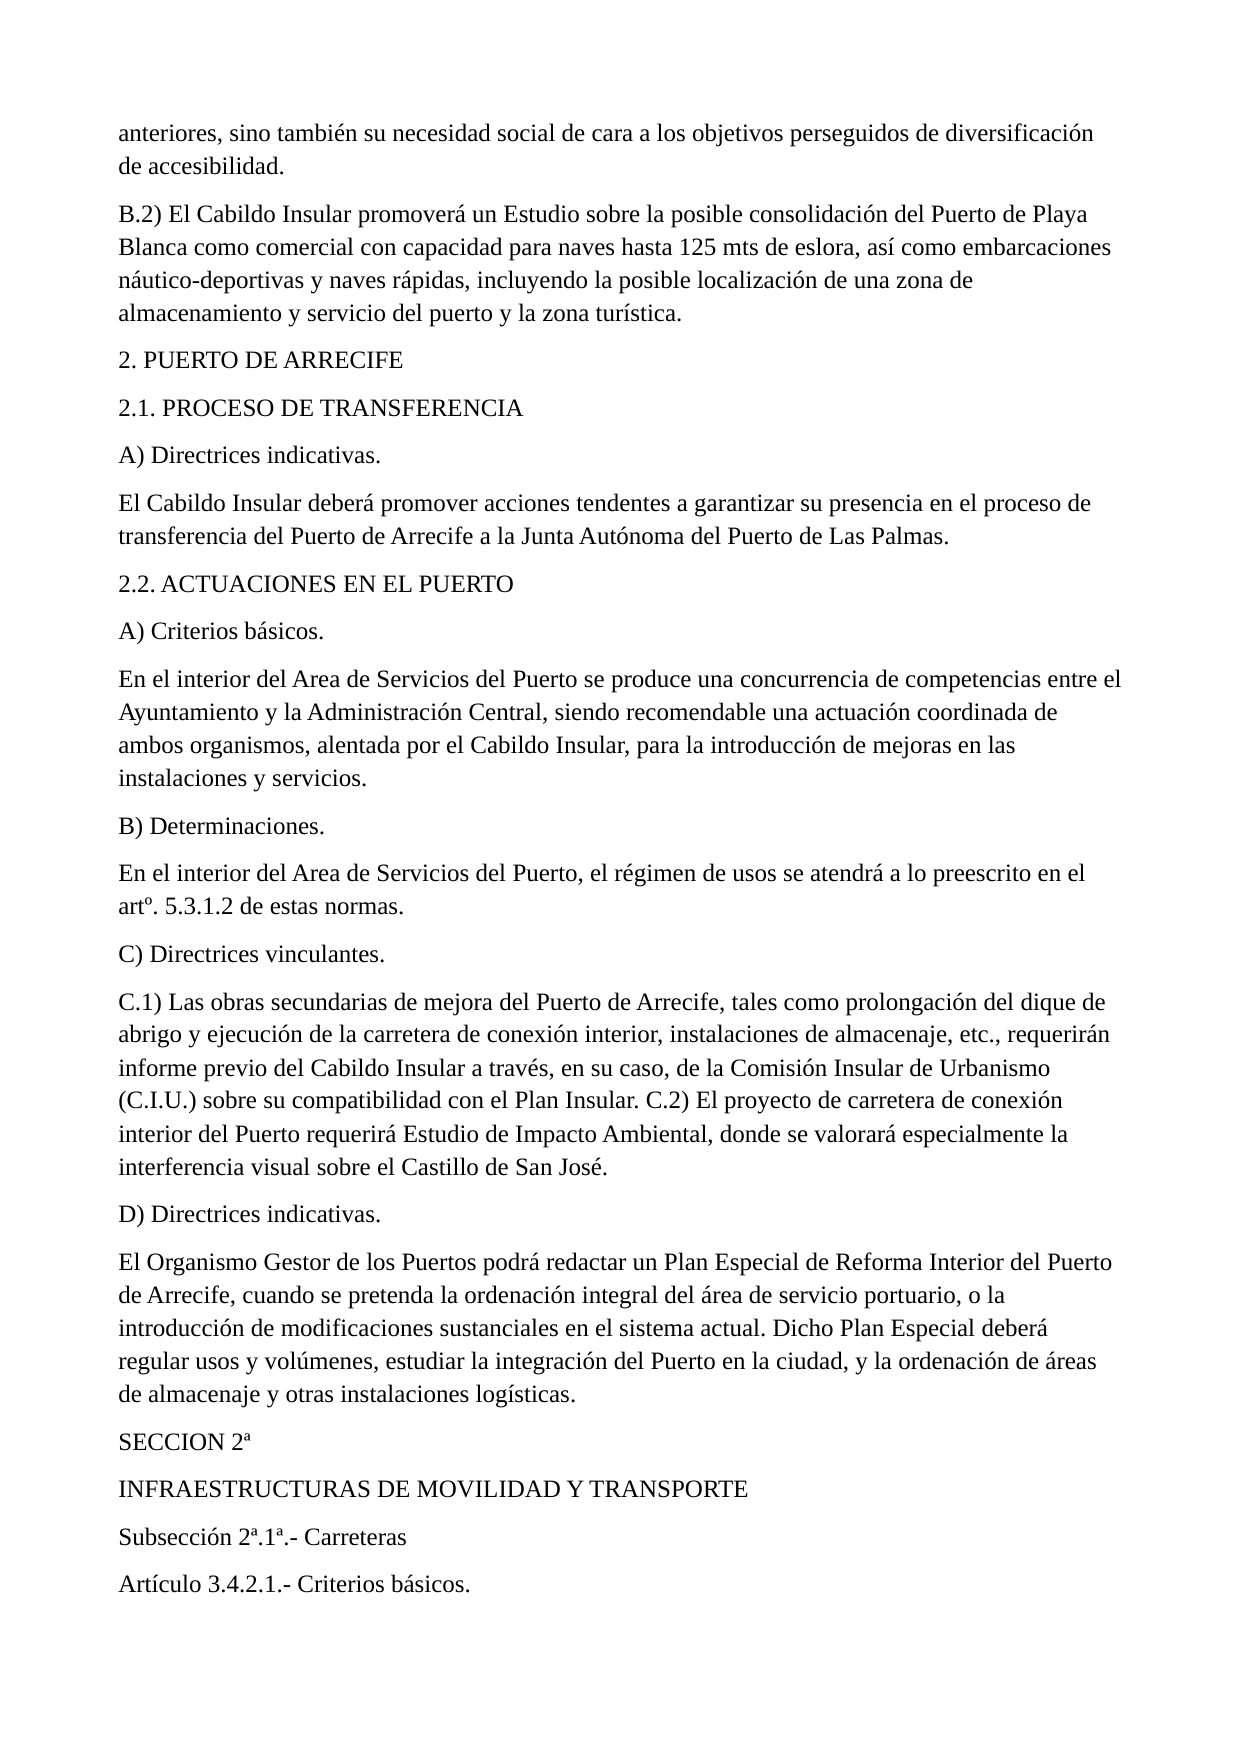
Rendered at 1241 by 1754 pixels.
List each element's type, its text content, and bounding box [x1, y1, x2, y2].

text C) Directrices vinculantes. [118, 939, 1122, 968]
text C.1) Las obras secundarias de mejora del Puerto de Arrecife, tales como prolongación del dique de abrigo y ejecución de la carretera de conexión interior, instalaciones de almacenaje, etc., requerirán informe previo del Cabildo Insular a través, en su caso, de la Comisión Insular de Urbanismo (C.I.U.) sobre su compatibilidad con el Plan Insular. C.2) El proyecto de carretera de conexión interior del Puerto requerirá Estudio de Impacto Ambiental, donde se valorará especialmente la interferencia visual sobre el Castillo de San José. [118, 987, 1122, 1180]
text En el interior del Area de Servicios del Puerto se produce una concurrencia de competencias entre el Ayuntamiento y la Administración Central, siendo recomendable una actuación coordinada de ambos organismos, alentada por el Cabildo Insular, para la introducción de mejoras en las instalaciones y servicios. [118, 664, 1122, 792]
text El Cabildo Insular deberá promover acciones tendentes a garantizar su presencia en el proceso de transferencia del Puerto de Arrecife a la Junta Autónoma del Puerto de Las Palmas. [118, 488, 1122, 550]
text A) Criterios básicos. [118, 616, 1122, 645]
text SECCION 2ª [118, 1427, 1122, 1455]
text 2. PUERTO DE ARRECIFE [118, 345, 1122, 374]
text 2.1. PROCESO DE TRANSFERENCIA [118, 393, 1122, 422]
text B) Determinaciones. [118, 811, 1122, 839]
text Artículo 3.4.2.1.- Criterios básicos. [118, 1569, 1122, 1598]
text En el interior del Area de Servicios del Puerto, el régimen de usos se atendrá a lo preescrito en el artº. 5.3.1.2 de estas normas. [118, 858, 1122, 920]
text D) Directrices indicativas. [118, 1199, 1122, 1228]
text El Organismo Gestor de los Puertos podrá redactar un Plan Especial de Reforma Interior del Puerto de Arrecife, cuando se pretenda la ordenación integral del área de servicio portuario, o la introducción de modificaciones sustanciales en el sistema actual. Dicho Plan Especial deberá regular usos y volúmenes, estudiar la integración del Puerto en la ciudad, y la ordenación de áreas de almacenaje y otras instalaciones logísticas. [118, 1247, 1122, 1408]
text 2.2. ACTUACIONES EN EL PUERTO [118, 569, 1122, 598]
text anteriores, sino también su necesidad social de cara a los objetivos perseguidos de diversificación de accesibilidad. [118, 118, 1122, 180]
text Subsección 2ª.1ª.- Carreteras [118, 1522, 1122, 1551]
text B.2) El Cabildo Insular promoverá un Estudio sobre la posible consolidación del Puerto de Playa Blanca como comercial con capacidad para naves hasta 125 mts de eslora, así como embarcaciones náutico-deportivas y naves rápidas, incluyendo la posible localización de una zona de almacenamiento y servicio del puerto y la zona turística. [118, 199, 1122, 327]
text A) Directrices indicativas. [118, 441, 1122, 469]
text INFRAESTRUCTURAS DE MOVILIDAD Y TRANSPORTE [118, 1474, 1122, 1503]
